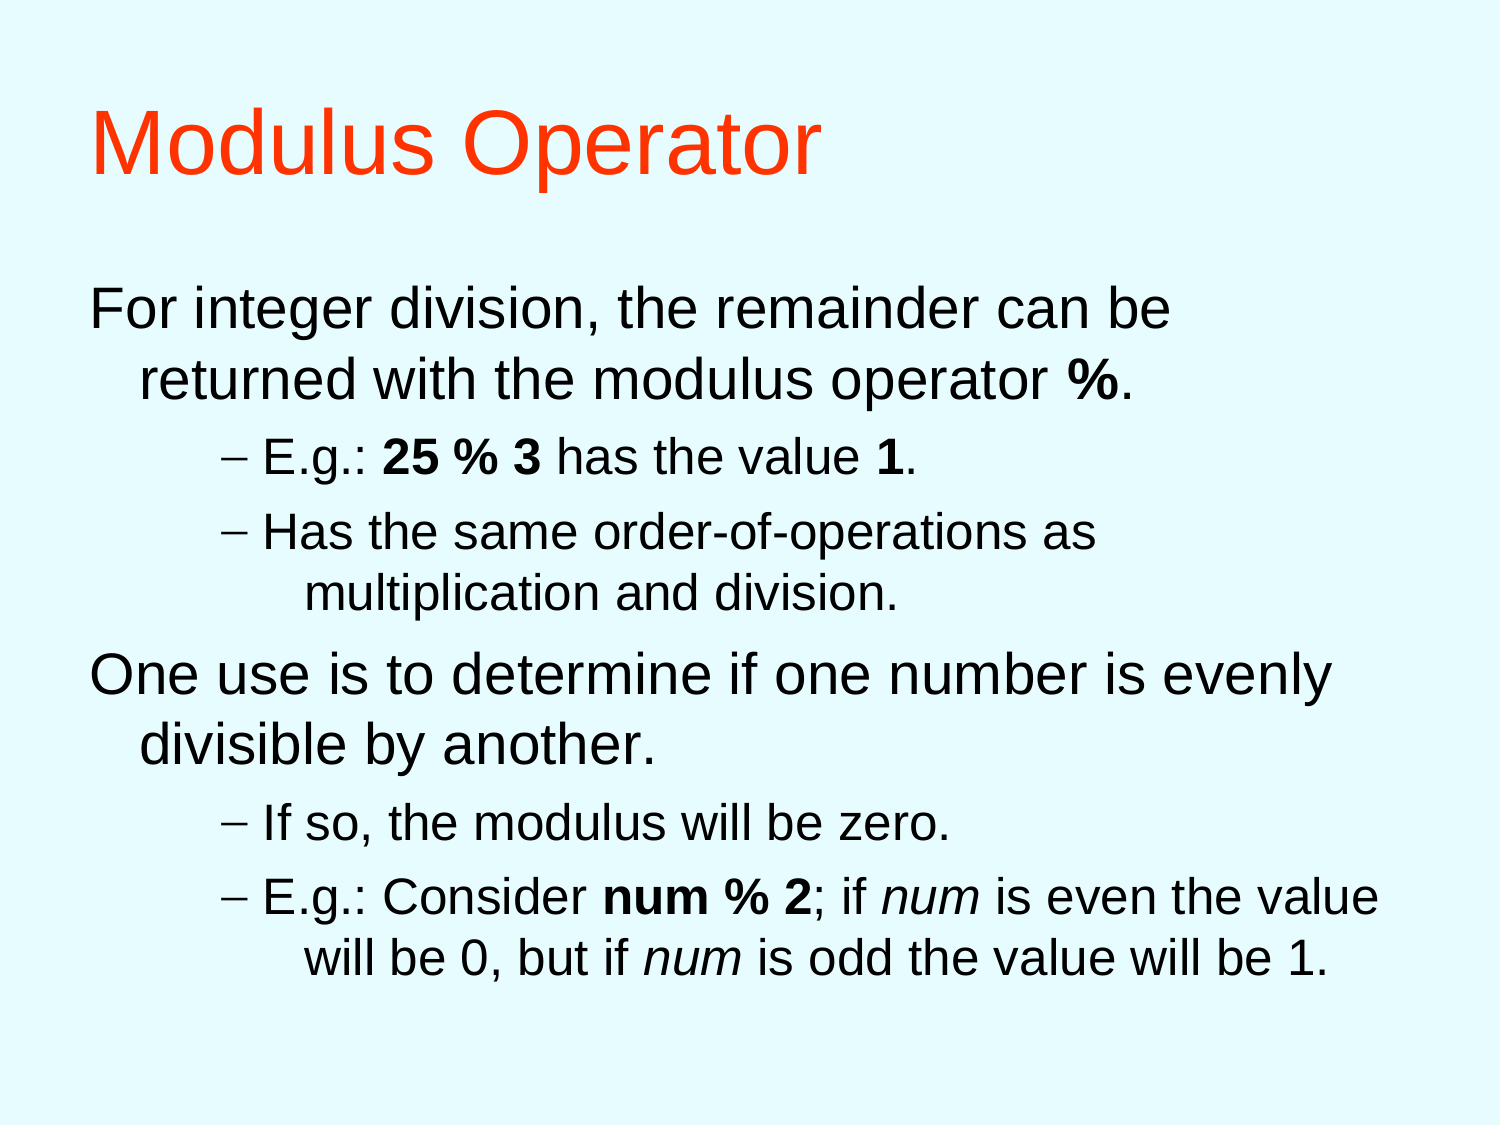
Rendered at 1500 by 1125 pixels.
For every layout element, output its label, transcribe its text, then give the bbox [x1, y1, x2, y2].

list For integer division, the remainder can be returned with the modulus operator %. E.g.: 25 % 3 has the value 1. Has the same order-of-operations as multiplication and division. One use is to determine if one number is evenly divisible by another. If so, the modulus will be zero. E.g.: Consider num % 2; if num is even the value will be 0, but if num is odd the value will be 1. [75, 262, 1423, 1003]
title Modulus Operator [75, 45, 1423, 231]
